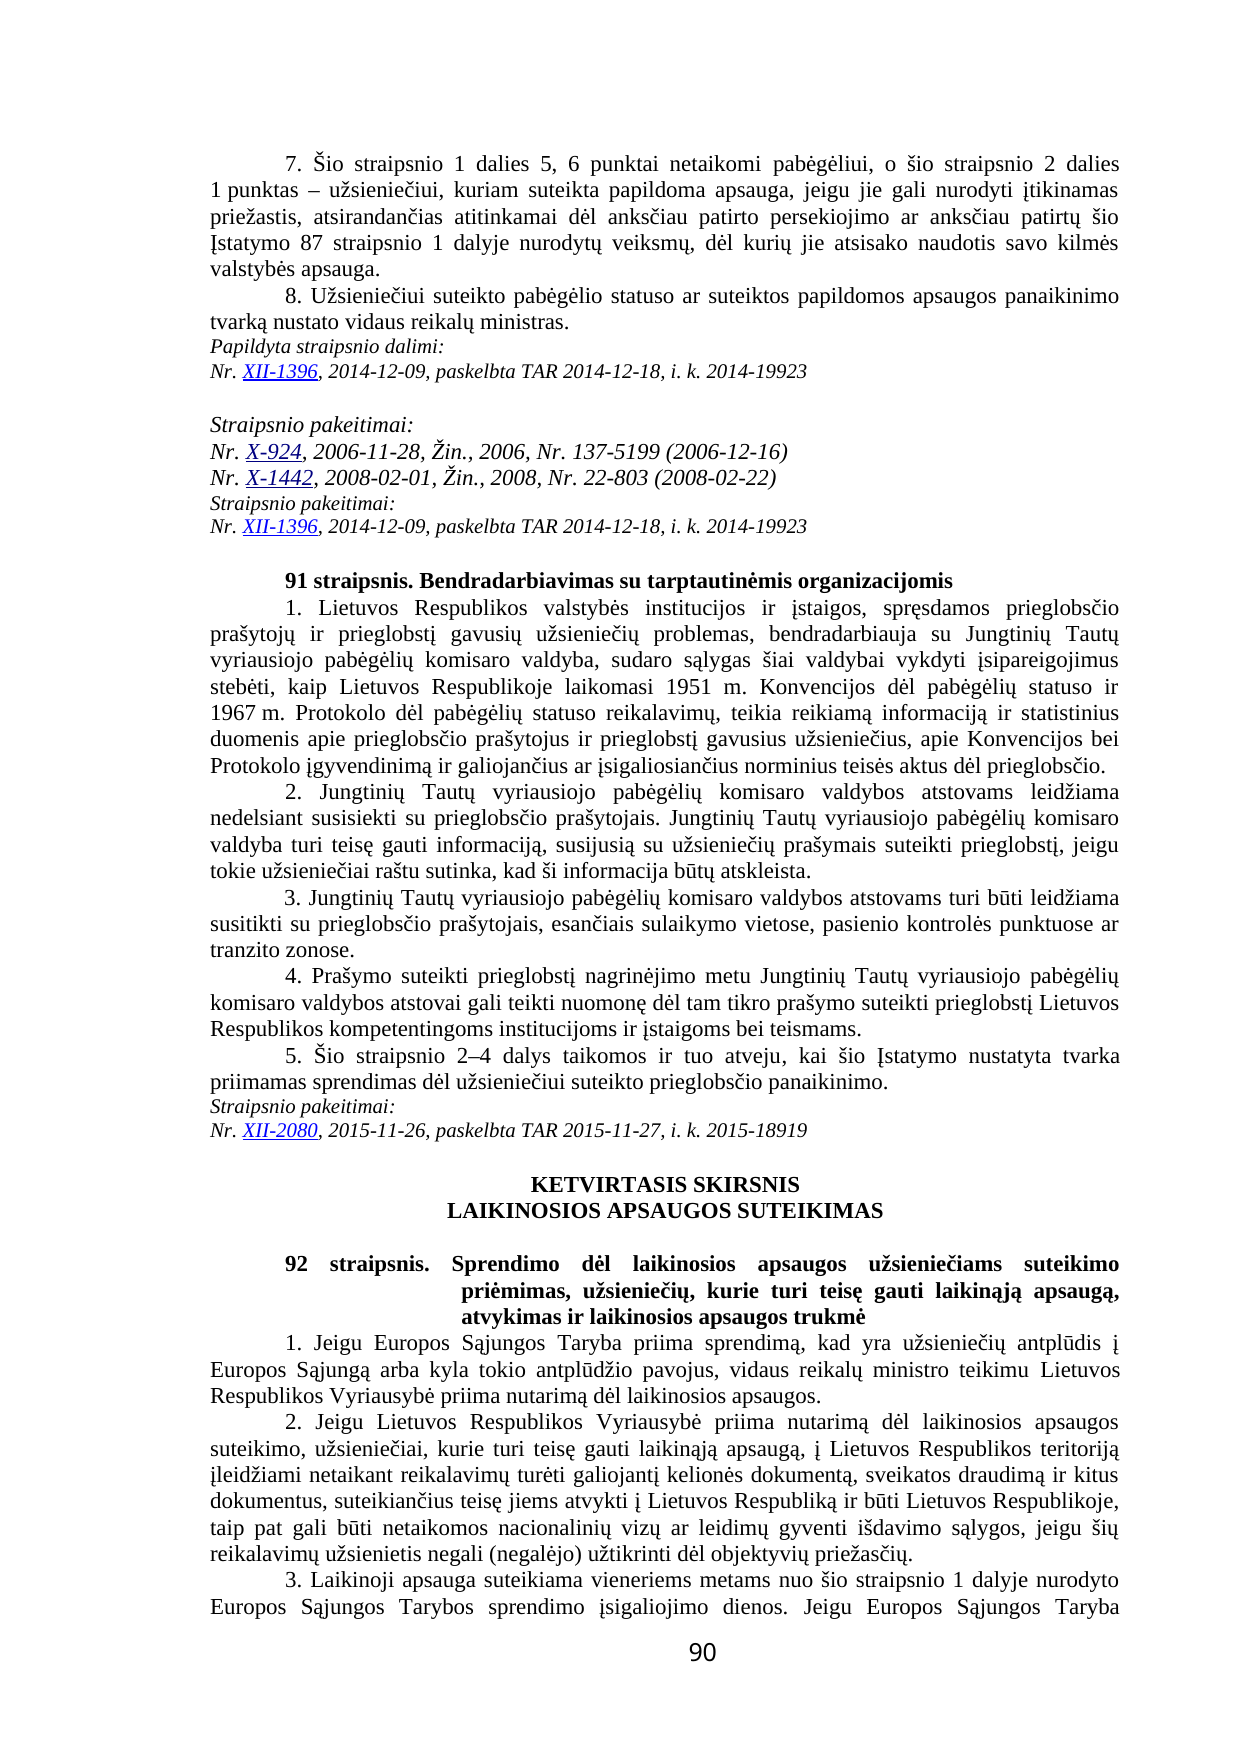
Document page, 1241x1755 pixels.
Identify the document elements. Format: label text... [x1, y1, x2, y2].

text Nr. X-1442, 2008-02-01, Žin., 2008, Nr. 22-803 (2008-02-22) [210, 464, 1120, 490]
text 3. Jungtinių Tautų vyriausiojo pabėgėlių komisaro valdybos atstovams turi būti leidžiama susitikti su prieglobsčio prašytojais, esančiais sulaikymo vietose, pasienio kontrolės punktuose ar tranzito zonose. [210, 883, 1120, 963]
text 2. Jeigu Lietuvos Respublikos Vyriausybė priima nutarimą dėl laikinosios apsaugos suteikimo, užsieniečiai, kurie turi teisę gauti laikinąją apsaugą, į Lietuvos Respublikos teritoriją įleidžiami netaikant reikalavimų turėti galiojantį kelionės dokumentą, sveikatos draudimą ir kitus dokumentus, suteikiančius teisę jiems atvykti į Lietuvos Respubliką ir būti Lietuvos Respublikoje, taip pat gali būti netaikomos nacionalinių vizų ar leidimų gyventi išdavimo sąlygos, jeigu šių reikalavimų užsienietis negali (negalėjo) užtikrinti dėl objektyvių priežasčių. [210, 1408, 1120, 1567]
text 7. Šio straipsnio 1 dalies 5, 6 punktai netaikomi pabėgėliui, o šio straipsnio 2 dalies 1 punktas – užsieniečiui, kuriam suteikta papildoma apsauga, jeigu jie gali nurodyti įtikinamas priežastis, atsirandančias atitinkamai dėl anksčiau patirto persekiojimo ar anksčiau patirtų šio Įstatymo 87 straipsnio 1 dalyje nurodytų veiksmų, dėl kurių jie atsisako naudotis savo kilmės valstybės apsauga. [210, 150, 1120, 282]
text 4. Prašymo suteikti prieglobstį nagrinėjimo metu Jungtinių Tautų vyriausiojo pabėgėlių komisaro valdybos atstovai gali teikti nuomonę dėl tam tikro prašymo suteikti prieglobstį Lietuvos Respublikos kompetentingoms institucijoms ir įstaigoms bei teismams. [210, 963, 1120, 1042]
text 92 straipsnis. Sprendimo dėl laikinosios apsaugos užsieniečiams suteikimo priėmimas, užsieniečių, kurie turi teisę gauti laikinąją apsaugą, atvykimas ir laikinosios apsaugos trukmė [285, 1250, 1120, 1329]
text KETVIRTASIS SKIRSNIS [210, 1171, 1120, 1198]
text 5. Šio straipsnio 2–4 dalys taikomos ir tuo atveju, kai šio Įstatymo nustatyta tvarka priimamas sprendimas dėl užsieniečiui suteikto prieglobsčio panaikinimo. [210, 1042, 1120, 1094]
text 3. Laikinoji apsauga suteikiama vieneriems metams nuo šio straipsnio 1 dalyje nurodyto Europos Sąjungos Tarybos sprendimo įsigaliojimo dienos. Jeigu Europos Sąjungos Taryba [210, 1567, 1120, 1619]
text Nr. XII-1396, 2014-12-09, paskelbta TAR 2014-12-18, i. k. 2014-19923 [210, 514, 1120, 538]
text LAIKINOSIOS APSAUGOS SUTEIKIMAS [210, 1198, 1120, 1224]
text 8. Užsieniečiui suteikto pabėgėlio statuso ar suteiktos papildomos apsaugos panaikinimo tvarką nustato vidaus reikalų ministras. [210, 282, 1120, 334]
text 1. Lietuvos Respublikos valstybės institucijos ir įstaigos, spręsdamos prieglobsčio prašytojų ir prieglobstį gavusių užsieniečių problemas, bendradarbiauja su Jungtinių Tautų vyriausiojo pabėgėlių komisaro valdyba, sudaro sąlygas šiai valdybai vykdyti įsipareigojimus stebėti, kaip Lietuvos Respublikoje laikomasi 1951 m. Konvencijos dėl pabėgėlių statuso ir 1967 m. Protokolo dėl pabėgėlių statuso reikalavimų, teikia reikiamą informaciją ir statistinius duomenis apie prieglobsčio prašytojus ir prieglobstį gavusius užsieniečius, apie Konvencijos bei Protokolo įgyvendinimą ir galiojančius ar įsigaliosiančius norminius teisės aktus dėl prieglobsčio. [210, 594, 1120, 778]
text 1. Jeigu Europos Sąjungos Taryba priima sprendimą, kad yra užsieniečių antplūdis į Europos Sąjungą arba kyla tokio antplūdžio pavojus, vidaus reikalų ministro teikimu Lietuvos Respublikos Vyriausybė priima nutarimą dėl laikinosios apsaugos. [210, 1329, 1120, 1408]
text Straipsnio pakeitimai: [210, 490, 1120, 514]
text 91 straipsnis. Bendradarbiavimas su tarptautinėmis organizacijomis [210, 567, 1120, 594]
text Straipsnio pakeitimai: [210, 1094, 1120, 1118]
text Papildyta straipsnio dalimi: [210, 334, 1120, 358]
text Nr. XII-1396, 2014-12-09, paskelbta TAR 2014-12-18, i. k. 2014-19923 [210, 358, 1120, 383]
text 2. Jungtinių Tautų vyriausiojo pabėgėlių komisaro valdybos atstovams leidžiama nedelsiant susisiekti su prieglobsčio prašytojais. Jungtinių Tautų vyriausiojo pabėgėlių komisaro valdyba turi teisę gauti informaciją, susijusią su užsieniečių prašymais suteikti prieglobstį, jeigu tokie užsieniečiai raštu sutinka, kad ši informacija būtų atskleista. [210, 778, 1120, 883]
text Straipsnio pakeitimai: [210, 411, 1120, 438]
text Nr. X-924, 2006-11-28, Žin., 2006, Nr. 137-5199 (2006-12-16) [210, 438, 1120, 464]
text Nr. XII-2080, 2015-11-26, paskelbta TAR 2015-11-27, i. k. 2015-18919 [210, 1118, 1120, 1142]
